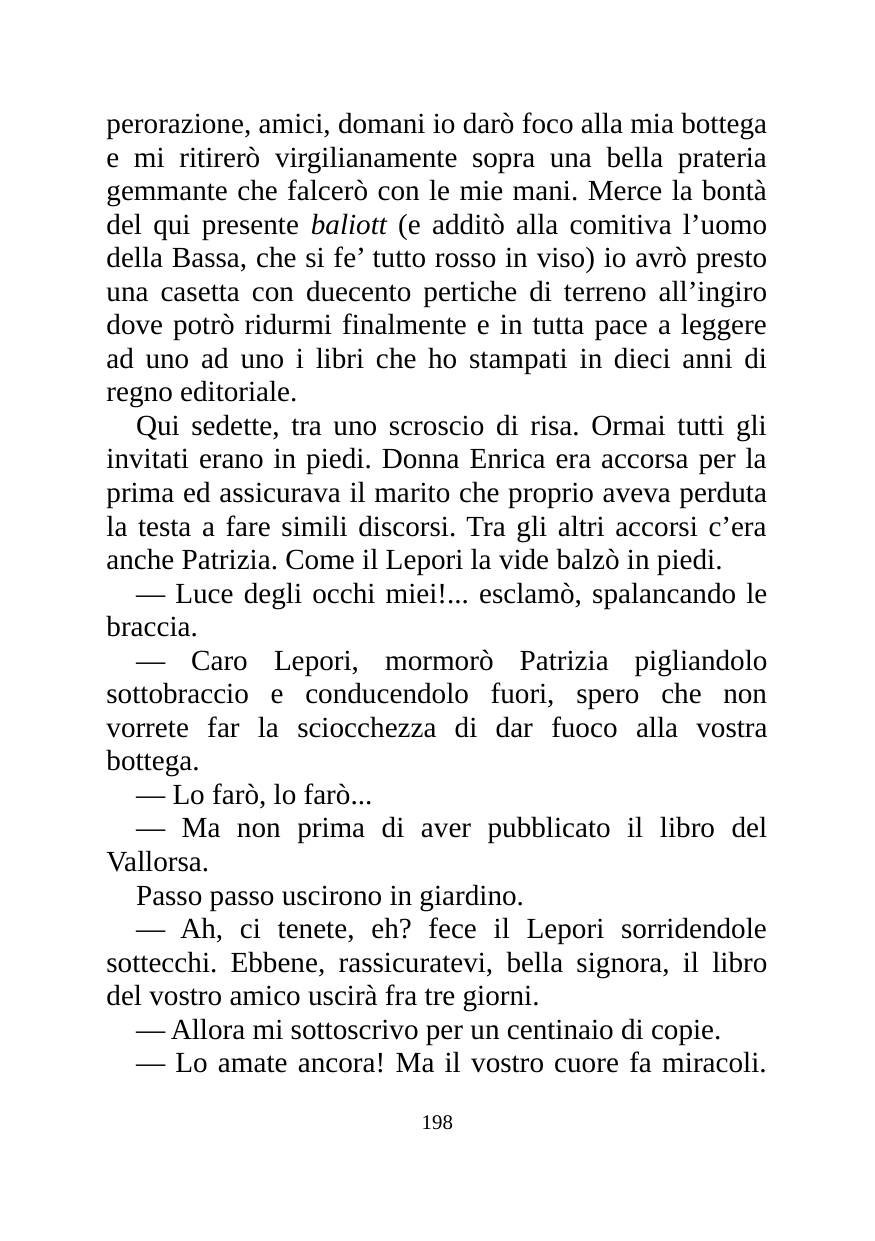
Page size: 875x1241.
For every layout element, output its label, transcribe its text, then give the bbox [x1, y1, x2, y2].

text perorazione, amici, domani io darò foco alla mia bottega e mi ritirerò virgilianamente sopra una bella prateria gemmante che falcerò con le mie mani. Merce la bontà del qui presente baliott (e additò alla comitiva l’uomo della Bassa, che si fe’ tutto rosso in viso) io avrò presto una casetta con duecento pertiche di terreno all’ingiro dove potrò ridurmi finalmente e in tutta pace a leggere ad uno ad uno i libri che ho stampati in dieci anni di regno editoriale. [106, 106, 768, 408]
text — Lo farò, lo farò... [106, 777, 768, 811]
text — Luce degli occhi miei!... esclamò, spalancando le braccia. [106, 576, 768, 643]
text — Lo amate ancora! Ma il vostro cuore fa miracoli. [106, 1045, 768, 1079]
text Qui sedette, tra uno scroscio di risa. Ormai tutti gli invitati erano in piedi. Donna Enrica era accorsa per la prima ed assicurava il marito che proprio aveva perduta la testa a fare simili discorsi. Tra gli altri accorsi c’era anche Patrizia. Come il Lepori la vide balzò in piedi. [106, 408, 768, 576]
text — Ah, ci tenete, eh? fece il Lepori sorridendole sottecchi. Ebbene, rassicuratevi, bella signora, il libro del vostro amico uscirà fra tre giorni. [106, 911, 768, 1012]
text — Caro Lepori, mormorò Patrizia pigliandolo sottobraccio e conducendolo fuori, spero che non vorrete far la sciocchezza di dar fuoco alla vostra bottega. [106, 643, 768, 777]
text — Allora mi sottoscrivo per un centinaio di copie. [106, 1012, 768, 1045]
text — Ma non prima di aver pubblicato il libro del Vallorsa. [106, 811, 768, 878]
text Passo passo uscirono in giardino. [106, 878, 768, 911]
